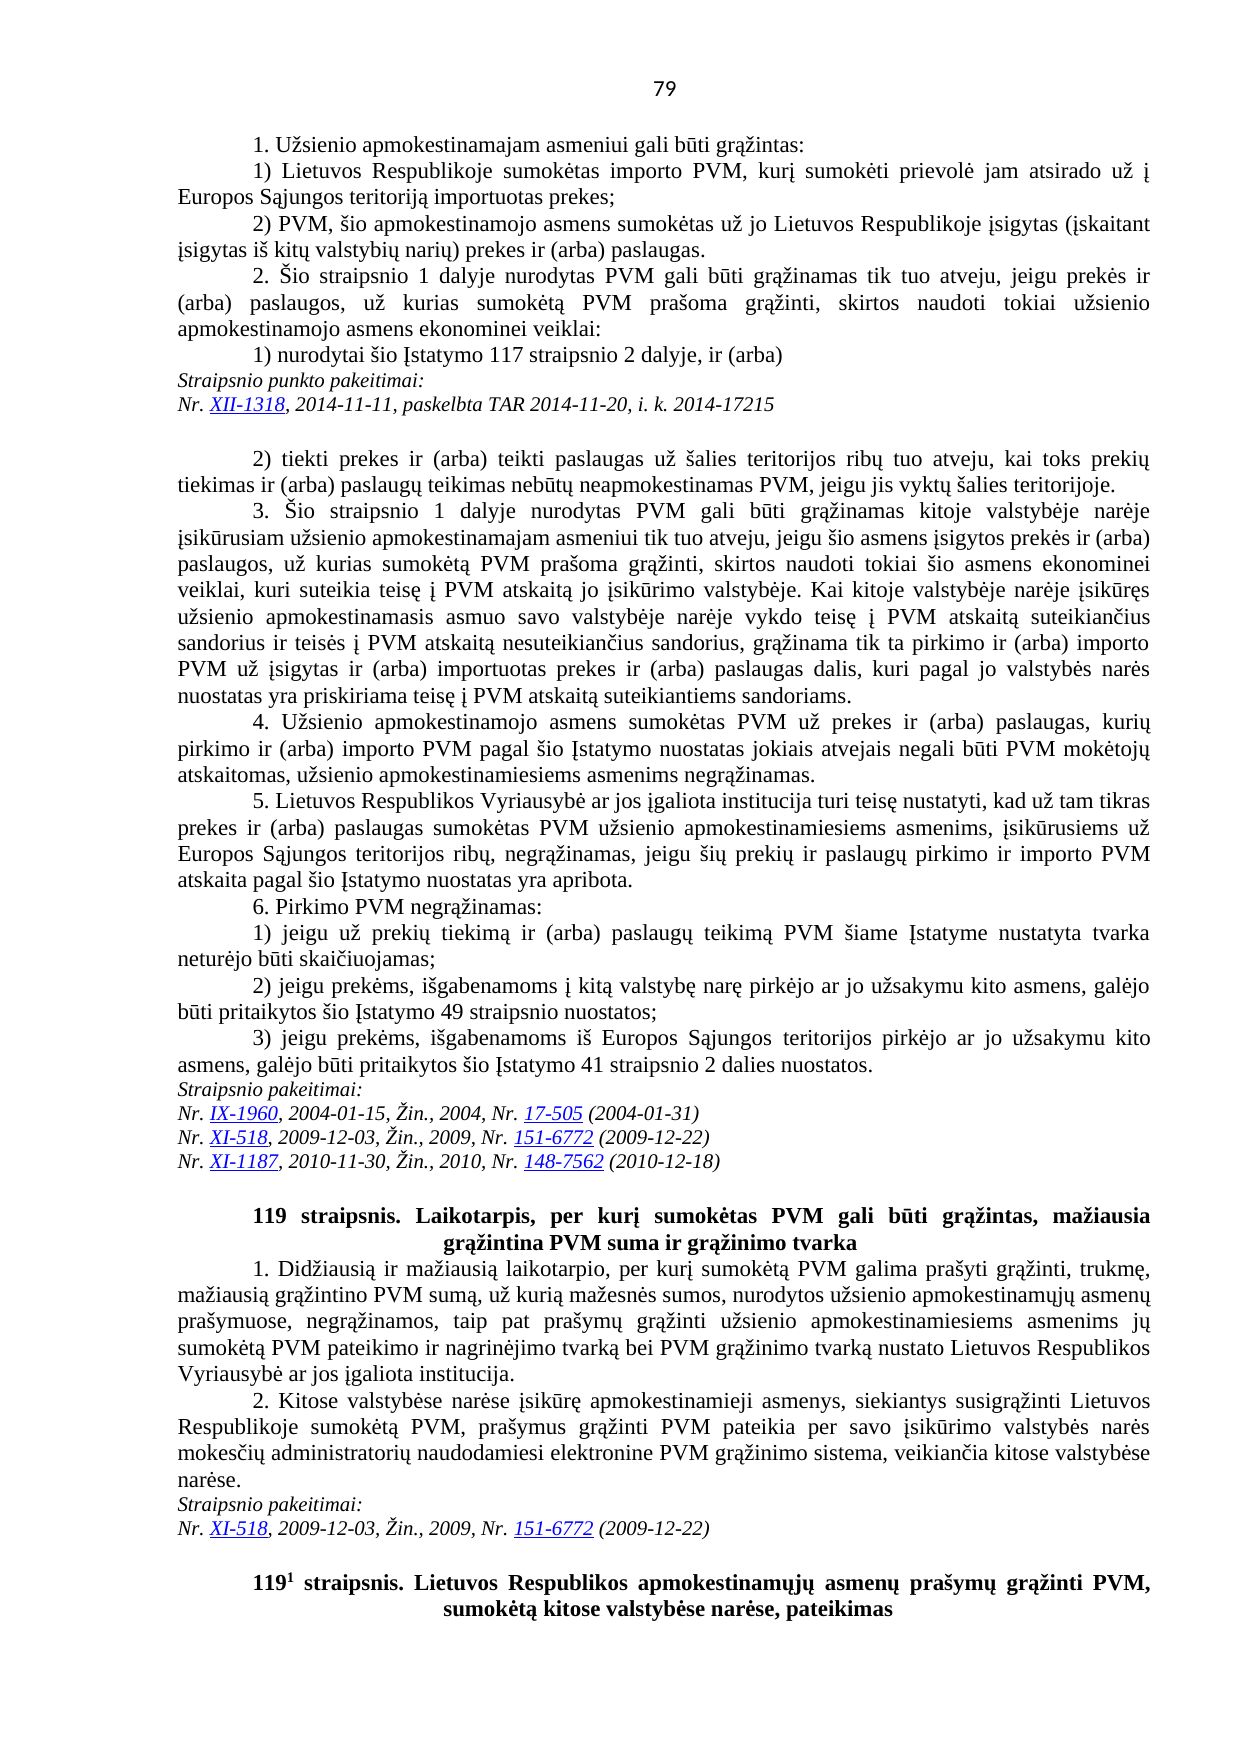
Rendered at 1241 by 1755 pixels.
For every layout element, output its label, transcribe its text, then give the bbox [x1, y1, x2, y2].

text 1) Lietuvos Respublikoje sumokėtas importo PVM, kurį sumokėti prievolė jam atsirado už į Europos Sąjungos teritoriją importuotas prekes; [177, 157, 1152, 210]
text Straipsnio punkto pakeitimai: [177, 368, 1152, 392]
text Straipsnio pakeitimai: [177, 1077, 1152, 1101]
text Nr. IX-1960, 2004-01-15, Žin., 2004, Nr. 17-505 (2004-01-31) [177, 1101, 1152, 1125]
text 1. Didžiausią ir mažiausią laikotarpio, per kurį sumokėtą PVM galima prašyti grąžinti, trukmę, mažiausią grąžintino PVM sumą, už kurią mažesnės sumos, nurodytos užsienio apmokestinamųjų asmenų prašymuose, negrąžinamos, taip pat prašymų grąžinti užsienio apmokestinamiesiems asmenims jų sumokėtą PVM pateikimo ir nagrinėjimo tvarką bei PVM grąžinimo tvarką nustato Lietuvos Respublikos Vyriausybė ar jos įgaliota institucija. [177, 1255, 1152, 1387]
text 2) jeigu prekėms, išgabenamoms į kitą valstybę narę pirkėjo ar jo užsakymu kito asmens, galėjo būti pritaikytos šio Įstatymo 49 straipsnio nuostatos; [177, 972, 1152, 1024]
text 2) PVM, šio apmokestinamojo asmens sumokėtas už jo Lietuvos Respublikoje įsigytas (įskaitant įsigytas iš kitų valstybių narių) prekes ir (arba) paslaugas. [177, 210, 1152, 262]
text Nr. XI-518, 2009-12-03, Žin., 2009, Nr. 151-6772 (2009-12-22) [177, 1125, 1152, 1149]
text 1) nurodytai šio Įstatymo 117 straipsnio 2 dalyje, ir (arba) [177, 341, 1152, 368]
text 119 straipsnis. Laikotarpis, per kurį sumokėtas PVM gali būti grąžintas, mažiausia grąžintina PVM suma ir grąžinimo tvarka [252, 1202, 1152, 1255]
text 2. Šio straipsnio 1 dalyje nurodytas PVM gali būti grąžinamas tik tuo atveju, jeigu prekės ir (arba) paslaugos, už kurias sumokėtą PVM prašoma grąžinti, skirtos naudoti tokiai užsienio apmokestinamojo asmens ekonominei veiklai: [177, 262, 1152, 341]
text 1191 straipsnis. Lietuvos Respublikos apmokestinamųjų asmenų prašymų grąžinti PVM, sumokėtą kitose valstybėse narėse, pateikimas [252, 1569, 1152, 1622]
text 2) tiekti prekes ir (arba) teikti paslaugas už šalies teritorijos ribų tuo atveju, kai toks prekių tiekimas ir (arba) paslaugų teikimas nebūtų neapmokestinamas PVM, jeigu jis vyktų šalies teritorijoje. [177, 445, 1152, 497]
text 1. Užsienio apmokestinamajam asmeniui gali būti grąžintas: [177, 131, 1152, 157]
text 6. Pirkimo PVM negrąžinamas: [177, 893, 1152, 919]
text Nr. XI-518, 2009-12-03, Žin., 2009, Nr. 151-6772 (2009-12-22) [177, 1516, 1152, 1540]
text 5. Lietuvos Respublikos Vyriausybė ar jos įgaliota institucija turi teisę nustatyti, kad už tam tikras prekes ir (arba) paslaugas sumokėtas PVM užsienio apmokestinamiesiems asmenims, įsikūrusiems už Europos Sąjungos teritorijos ribų, negrąžinamas, jeigu šių prekių ir paslaugų pirkimo ir importo PVM atskaita pagal šio Įstatymo nuostatas yra apribota. [177, 787, 1152, 893]
text 3) jeigu prekėms, išgabenamoms iš Europos Sąjungos teritorijos pirkėjo ar jo užsakymu kito asmens, galėjo būti pritaikytos šio Įstatymo 41 straipsnio 2 dalies nuostatos. [177, 1024, 1152, 1077]
text Nr. XII-1318, 2014-11-11, paskelbta TAR 2014-11-20, i. k. 2014-17215 [177, 392, 1152, 416]
text 3. Šio straipsnio 1 dalyje nurodytas PVM gali būti grąžinamas kitoje valstybėje narėje įsikūrusiam užsienio apmokestinamajam asmeniui tik tuo atveju, jeigu šio asmens įsigytos prekės ir (arba) paslaugos, už kurias sumokėtą PVM prašoma grąžinti, skirtos naudoti tokiai šio asmens ekonominei veiklai, kuri suteikia teisę į PVM atskaitą jo įsikūrimo valstybėje. Kai kitoje valstybėje narėje įsikūręs užsienio apmokestinamasis asmuo savo valstybėje narėje vykdo teisę į PVM atskaitą suteikiančius sandorius ir teisės į PVM atskaitą nesuteikiančius sandorius, grąžinama tik ta pirkimo ir (arba) importo PVM už įsigytas ir (arba) importuotas prekes ir (arba) paslaugas dalis, kuri pagal jo valstybės narės nuostatas yra priskiriama teisę į PVM atskaitą suteikiantiems sandoriams. [177, 497, 1152, 708]
text Nr. XI-1187, 2010-11-30, Žin., 2010, Nr. 148-7562 (2010-12-18) [177, 1149, 1152, 1173]
text 2. Kitose valstybėse narėse įsikūrę apmokestinamieji asmenys, siekiantys susigrąžinti Lietuvos Respublikoje sumokėtą PVM, prašymus grąžinti PVM pateikia per savo įsikūrimo valstybės narės mokesčių administratorių naudodamiesi elektronine PVM grąžinimo sistema, veikiančia kitose valstybėse narėse. [177, 1387, 1152, 1492]
text 1) jeigu už prekių tiekimą ir (arba) paslaugų teikimą PVM šiame Įstatyme nustatyta tvarka neturėjo būti skaičiuojamas; [177, 919, 1152, 972]
text Straipsnio pakeitimai: [177, 1492, 1152, 1516]
text 4. Užsienio apmokestinamojo asmens sumokėtas PVM už prekes ir (arba) paslaugas, kurių pirkimo ir (arba) importo PVM pagal šio Įstatymo nuostatas jokiais atvejais negali būti PVM mokėtojų atskaitomas, užsienio apmokestinamiesiems asmenims negrąžinamas. [177, 708, 1152, 787]
